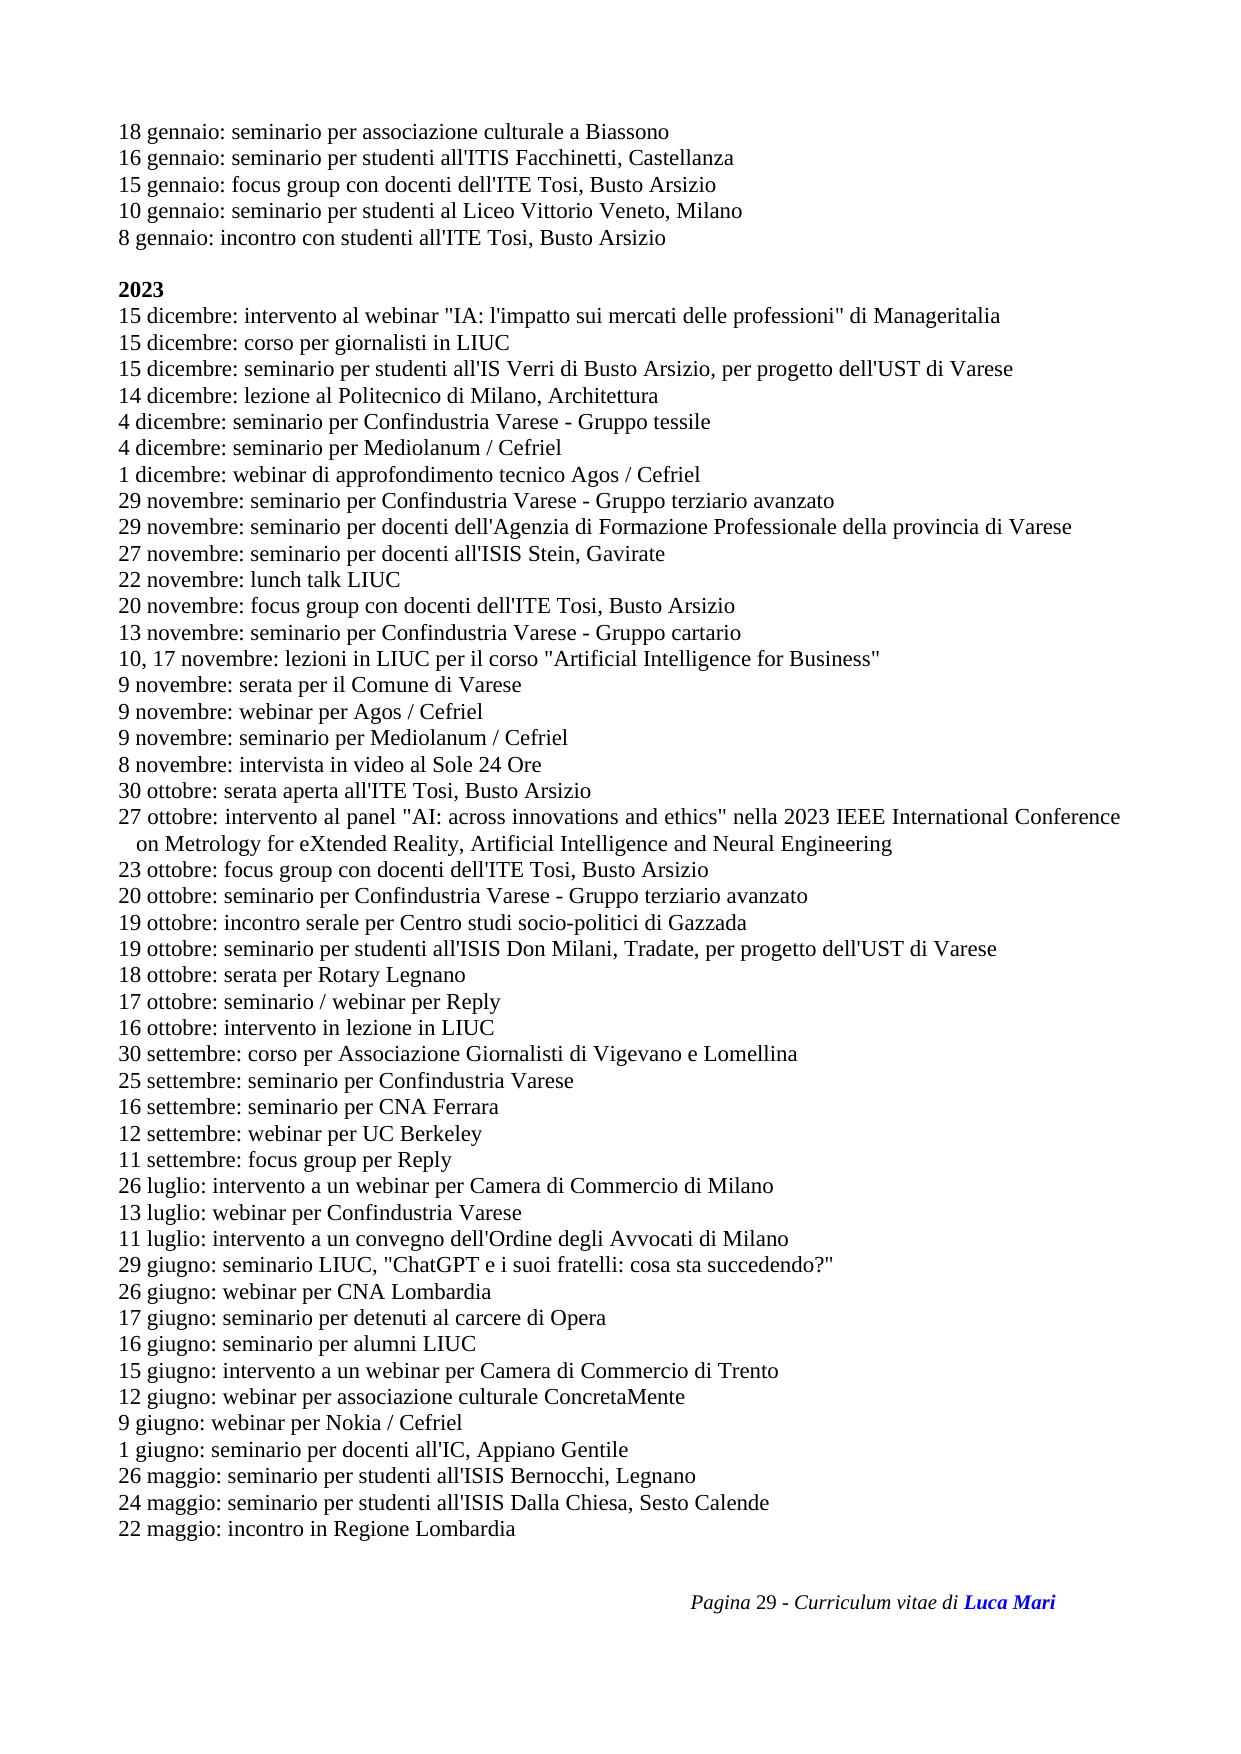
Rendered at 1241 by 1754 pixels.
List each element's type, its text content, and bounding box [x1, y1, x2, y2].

text 11 settembre: focus group per Reply [118, 1146, 1122, 1172]
text 11 luglio: intervento a un convegno dell'Ordine degli Avvocati di Milano [118, 1225, 1122, 1251]
text 16 settembre: seminario per CNA Ferrara [118, 1093, 1122, 1119]
text 23 ottobre: focus group con docenti dell'ITE Tosi, Busto Arsizio [118, 856, 1122, 882]
text 8 gennaio: incontro con studenti all'ITE Tosi, Busto Arsizio [118, 223, 1122, 250]
text 1 giugno: seminario per docenti all'IC, Appiano Gentile [118, 1436, 1122, 1462]
text 22 novembre: lunch talk LIUC [118, 566, 1122, 592]
text 15 dicembre: intervento al webinar "IA: l'impatto sui mercati delle professioni" di Manageritalia [118, 303, 1122, 329]
text 26 luglio: intervento a un webinar per Camera di Commercio di Milano [118, 1172, 1122, 1199]
text 9 giugno: webinar per Nokia / Cefriel [118, 1409, 1122, 1436]
text 20 ottobre: seminario per Confindustria Varese - Gruppo terziario avanzato [118, 882, 1122, 909]
text 12 giugno: webinar per associazione culturale ConcretaMente [118, 1383, 1122, 1409]
text 15 gennaio: focus group con docenti dell'ITE Tosi, Busto Arsizio [118, 171, 1122, 197]
text 26 giugno: webinar per CNA Lombardia [118, 1278, 1122, 1304]
text 20 novembre: focus group con docenti dell'ITE Tosi, Busto Arsizio [118, 592, 1122, 619]
text 9 novembre: seminario per Mediolanum / Cefriel [118, 724, 1122, 751]
text 16 ottobre: intervento in lezione in LIUC [118, 1014, 1122, 1041]
text 4 dicembre: seminario per Mediolanum / Cefriel [118, 434, 1122, 461]
text 16 gennaio: seminario per studenti all'ITIS Facchinetti, Castellanza [118, 144, 1122, 171]
text 25 settembre: seminario per Confindustria Varese [118, 1067, 1122, 1093]
text 29 novembre: seminario per docenti dell'Agenzia di Formazione Professionale della provincia di Varese [118, 513, 1122, 540]
text 9 novembre: serata per il Comune di Varese [118, 672, 1122, 698]
text 29 novembre: seminario per Confindustria Varese - Gruppo terziario avanzato [118, 487, 1122, 513]
text 17 giugno: seminario per detenuti al carcere di Opera [118, 1304, 1122, 1330]
text 15 dicembre: seminario per studenti all'IS Verri di Busto Arsizio, per progetto dell'UST di Varese [118, 355, 1122, 382]
text 19 ottobre: incontro serale per Centro studi socio-politici di Gazzada [118, 909, 1122, 935]
text 18 gennaio: seminario per associazione culturale a Biassono [118, 118, 1122, 144]
text 15 dicembre: corso per giornalisti in LIUC [118, 329, 1122, 355]
text 8 novembre: intervista in video al Sole 24 Ore [118, 751, 1122, 777]
text 12 settembre: webinar per UC Berkeley [118, 1119, 1122, 1146]
text 14 dicembre: lezione al Politecnico di Milano, Architettura [118, 382, 1122, 408]
text 22 maggio: incontro in Regione Lombardia [118, 1515, 1122, 1541]
text 10, 17 novembre: lezioni in LIUC per il corso "Artificial Intelligence for Business" [118, 645, 1122, 672]
text 17 ottobre: seminario / webinar per Reply [118, 988, 1122, 1014]
text 19 ottobre: seminario per studenti all'ISIS Don Milani, Tradate, per progetto dell'UST di Varese [118, 935, 1122, 961]
text 27 novembre: seminario per docenti all'ISIS Stein, Gavirate [118, 540, 1122, 566]
text 27 ottobre: intervento al panel "AI: across innovations and ethics" nella 2023 IEEE International Conference on Metrology for eXtended Reality, Artificial Intelligence and Neural Engineering [118, 803, 1122, 856]
text 4 dicembre: seminario per Confindustria Varese - Gruppo tessile [118, 408, 1122, 434]
text 18 ottobre: serata per Rotary Legnano [118, 961, 1122, 988]
text 30 settembre: corso per Associazione Giornalisti di Vigevano e Lomellina [118, 1041, 1122, 1067]
text 2023 [118, 276, 1122, 303]
text 9 novembre: webinar per Agos / Cefriel [118, 698, 1122, 724]
text 26 maggio: seminario per studenti all'ISIS Bernocchi, Legnano [118, 1462, 1122, 1488]
text 16 giugno: seminario per alumni LIUC [118, 1330, 1122, 1357]
text 15 giugno: intervento a un webinar per Camera di Commercio di Trento [118, 1357, 1122, 1383]
text 29 giugno: seminario LIUC, "ChatGPT e i suoi fratelli: cosa sta succedendo?" [118, 1251, 1122, 1278]
text 1 dicembre: webinar di approfondimento tecnico Agos / Cefriel [118, 461, 1122, 487]
text 13 novembre: seminario per Confindustria Varese - Gruppo cartario [118, 619, 1122, 645]
text 30 ottobre: serata aperta all'ITE Tosi, Busto Arsizio [118, 777, 1122, 803]
text 10 gennaio: seminario per studenti al Liceo Vittorio Veneto, Milano [118, 197, 1122, 223]
text 13 luglio: webinar per Confindustria Varese [118, 1199, 1122, 1225]
text 24 maggio: seminario per studenti all'ISIS Dalla Chiesa, Sesto Calende [118, 1488, 1122, 1515]
